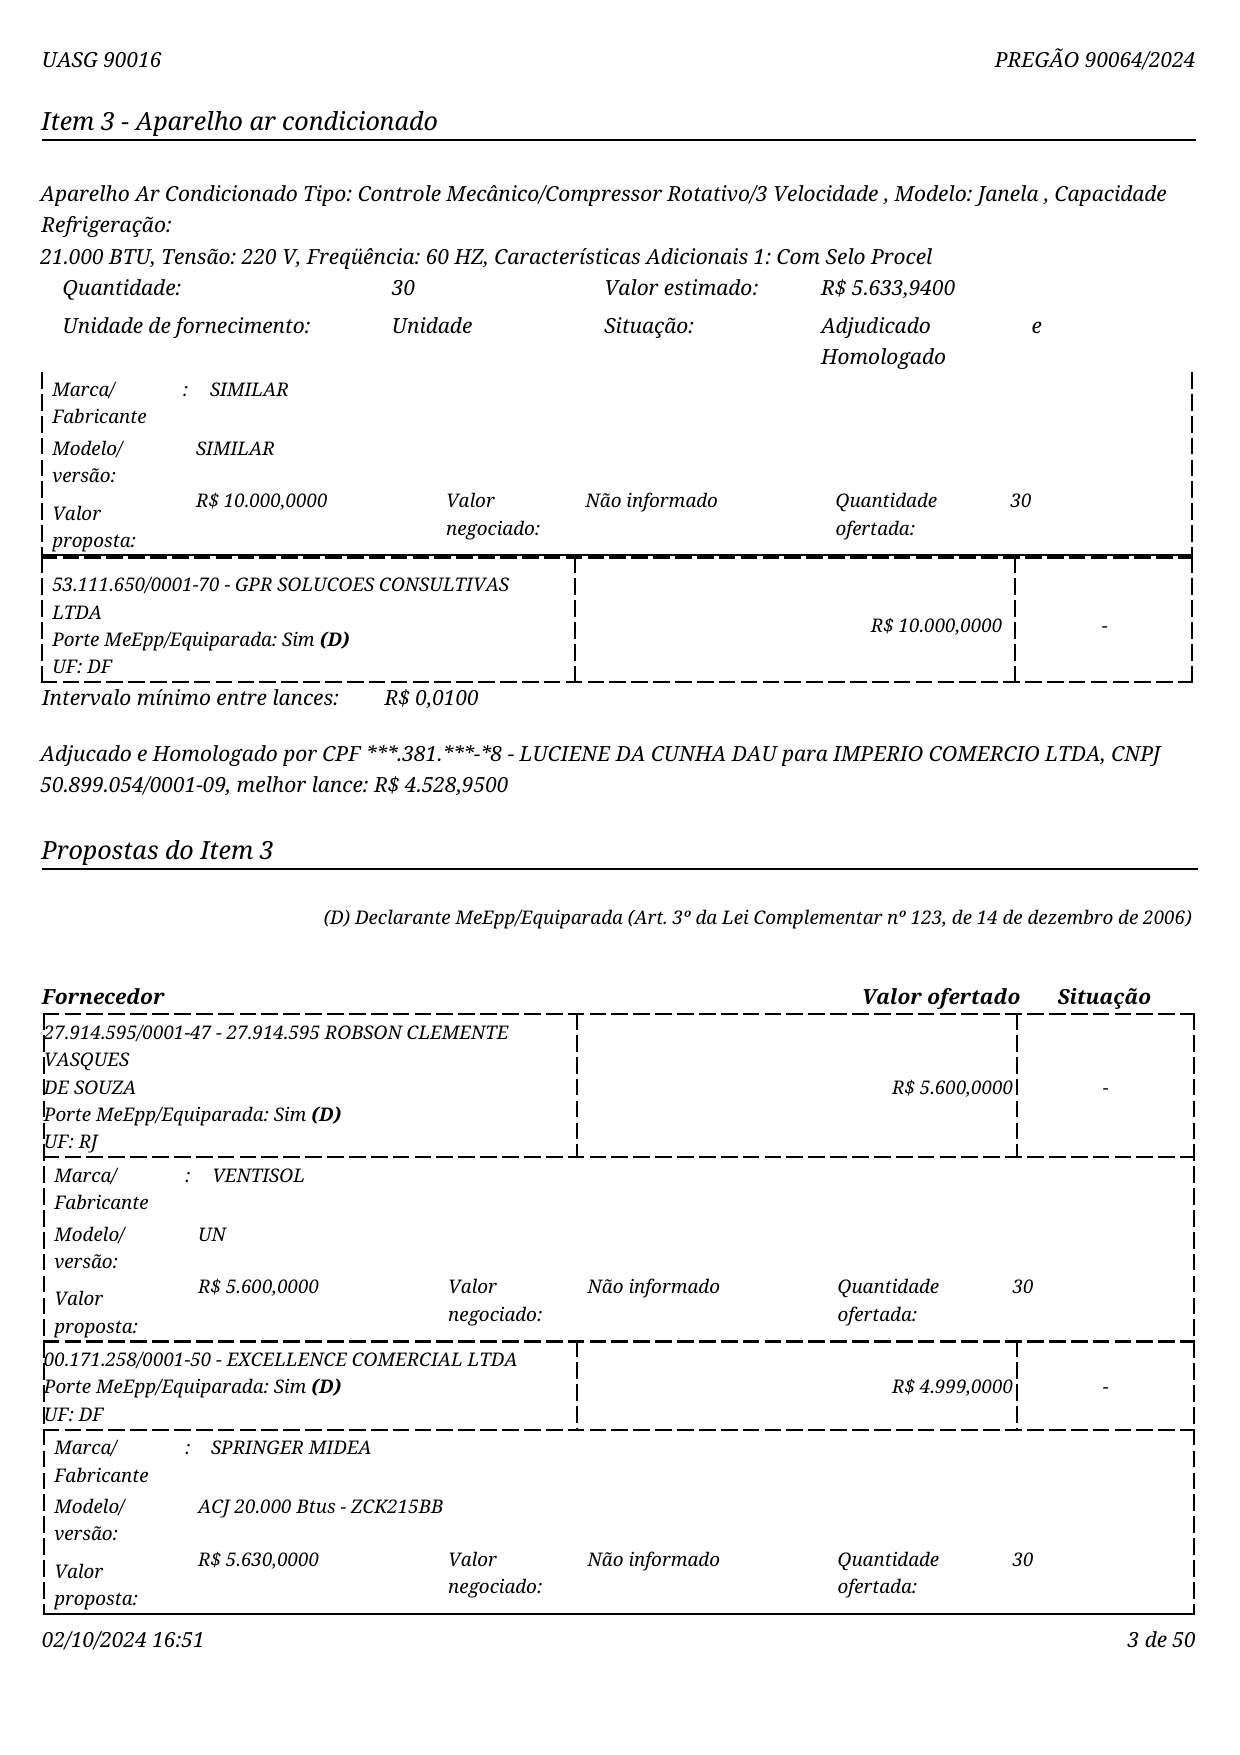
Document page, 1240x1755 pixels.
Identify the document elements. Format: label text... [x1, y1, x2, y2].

subtitle Item 3 - Aparelho ar condicionado [41, 104, 1198, 138]
table_header [1000, 372, 1192, 431]
table_header 30 Unidade [392, 273, 604, 372]
table_cell [838, 1217, 1002, 1267]
text Fornecedor Valor ofertado Situação [42, 982, 1198, 1011]
table_header - [1015, 556, 1192, 681]
table_header R$ 5.600,0000 [577, 1013, 1017, 1156]
table_cell ACJ 20.000 Btus - ZCK215BB [186, 1489, 448, 1540]
table_header R$ 5.633,9400 Adjudicado e Homologado [821, 273, 1044, 372]
table_cell Quantidade ofertada: [838, 1267, 1002, 1340]
table_cell R$ 4.999,0000 [577, 1340, 1017, 1428]
table_cell Não informado [585, 481, 835, 554]
table_cell [448, 1156, 587, 1217]
table_header [835, 372, 1000, 431]
table_cell [835, 431, 1000, 481]
table_cell Modelo/versão: Valor proposta: [44, 1489, 186, 1613]
table_cell SIMILAR [184, 431, 446, 481]
table_header 27.914.595/0001-47 - 27.914.595 ROBSON CLEMENTE VASQUES DE SOUZA Porte MeEpp/Equiparada: Sim (D) UF: RJ [44, 1013, 577, 1156]
table_cell Valor negociado: [448, 1540, 587, 1613]
table_cell [1002, 1429, 1194, 1489]
table_cell [1002, 1156, 1194, 1217]
table_cell [448, 1429, 587, 1489]
table_cell Não informado [588, 1267, 837, 1340]
table_cell [446, 431, 585, 481]
table_header - [1017, 1013, 1194, 1156]
text (D) Declarante MeEpp/Equiparada (Art. 3º da Lei Complementar nº 123, de 14 de dezembro de 2006) [42, 904, 1194, 930]
text Intervalo mínimo entre lances: R$ 0,0100 [42, 683, 1198, 711]
table_cell [588, 1429, 837, 1489]
table_cell [448, 1217, 587, 1267]
table_header R$ 10.000,0000 [575, 556, 1014, 681]
table_cell - [1017, 1340, 1194, 1428]
table_cell Modelo/versão: Valor proposta: [42, 431, 184, 554]
table_cell Valor negociado: [448, 1267, 587, 1340]
text Aparelho Ar Condicionado Tipo: Controle Mecânico/Compressor Rotativo/3 Velocidade , Modelo: Janela , Capacidade Refrigeração: [40, 179, 1198, 239]
table_cell [448, 1489, 587, 1540]
table_header Marca/Fabricante [42, 372, 184, 431]
table_cell Marca/Fabricante [44, 1429, 186, 1489]
table_header [446, 372, 585, 431]
text 21.000 BTU, Tensão: 220 V, Freqüência: 60 HZ, Características Adicionais 1: Com Selo Procel [40, 242, 1198, 270]
table_cell Não informado [588, 1540, 837, 1613]
table_cell [838, 1156, 1002, 1217]
table_cell [585, 431, 835, 481]
table_header : SIMILAR [184, 372, 446, 431]
table_cell Marca/Fabricante [44, 1156, 186, 1217]
table_header Quantidade: Unidade de fornecimento: [63, 273, 392, 372]
subtitle Propostas do Item 3 [41, 832, 1198, 867]
table_cell R$ 5.600,0000 [186, 1267, 448, 1340]
table_cell Modelo/versão: Valor proposta: [44, 1217, 186, 1340]
table_cell 30 [1002, 1540, 1194, 1613]
table_cell [838, 1489, 1002, 1540]
table_cell Valor negociado: [446, 481, 585, 554]
table_cell 30 [1002, 1267, 1194, 1340]
table_cell Quantidade ofertada: [838, 1540, 1002, 1613]
table_header 53.111.650/0001-70 - GPR SOLUCOES CONSULTIVAS LTDA Porte MeEpp/Equiparada: Sim (D) UF: DF [42, 556, 575, 681]
table_cell [588, 1156, 837, 1217]
table_cell R$ 10.000,0000 [184, 481, 446, 554]
text Adjucado e Homologado por CPF ***.381.***-*8 - LUCIENE DA CUNHA DAU para IMPERIO COMERCIO LTDA, CNPJ [40, 739, 1198, 767]
table_cell [838, 1429, 1002, 1489]
table_cell Quantidade ofertada: [835, 481, 1000, 554]
table_cell [588, 1489, 837, 1540]
table_cell : SPRINGER MIDEA [186, 1429, 448, 1489]
table_header [585, 372, 835, 431]
table_cell 30 [1000, 481, 1192, 554]
table_cell [1000, 431, 1192, 481]
text 50.899.054/0001-09, melhor lance: R$ 4.528,9500 [40, 770, 1198, 799]
table_cell R$ 5.630,0000 [186, 1540, 448, 1613]
table_cell [588, 1217, 837, 1267]
table_cell UN [186, 1217, 448, 1267]
table_cell 00.171.258/0001-50 - EXCELLENCE COMERCIAL LTDA Porte MeEpp/Equiparada: Sim (D) UF: DF [44, 1340, 577, 1428]
table_cell : VENTISOL [186, 1156, 448, 1217]
table_cell [1002, 1217, 1194, 1267]
table_cell [1002, 1489, 1194, 1540]
table_header Valor estimado: Situação: [604, 273, 821, 372]
